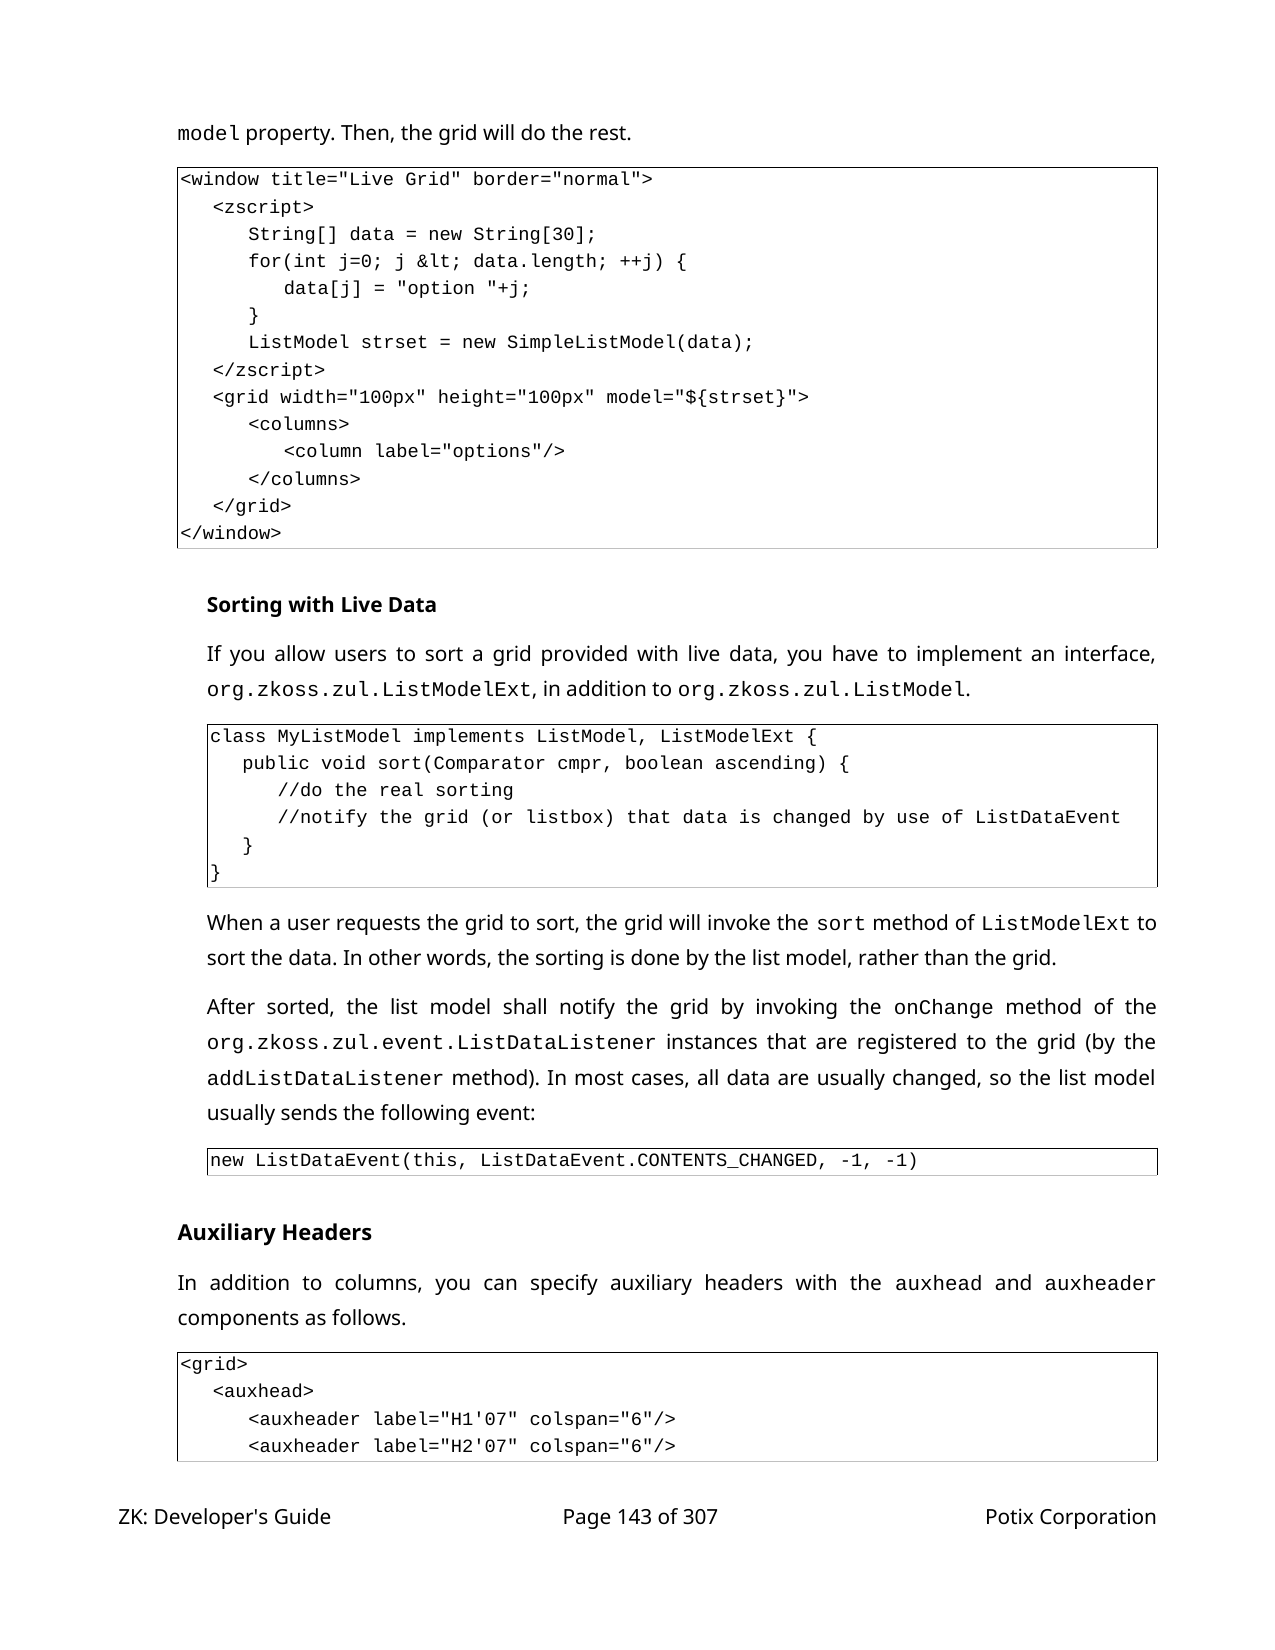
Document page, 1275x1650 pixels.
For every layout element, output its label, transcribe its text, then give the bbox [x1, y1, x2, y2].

text <auxheader label="H2'07" colspan="6"/> [178, 1434, 1157, 1461]
text model property. Then, the grid will do the rest. [177, 118, 1157, 147]
text <column label="options"/> [178, 439, 1157, 463]
text } [178, 303, 1157, 327]
text </columns> [178, 466, 1157, 491]
text //do the real sorting [208, 778, 1157, 802]
subtitle Auxiliary Headers [177, 1217, 1157, 1247]
subtitle Sorting with Live Data [207, 591, 1157, 619]
text public void sort(Comparator cmpr, boolean ascending) { [208, 751, 1157, 775]
text If you allow users to sort a grid provided with live data, you have to implement an interface, org.zkoss.zul.ListModelExt, in addition to org.zkoss.zul.ListModel. [207, 639, 1157, 703]
text for(int j=0; j &lt; data.length; ++j) { [178, 249, 1157, 273]
text } [208, 860, 1157, 887]
text <auxhead> [178, 1379, 1157, 1404]
text } [208, 832, 1157, 857]
text </window> [178, 521, 1157, 548]
text class MyListModel implements ListModel, ListModelExt { [208, 725, 1157, 748]
text String[] data = new String[30]; [178, 222, 1157, 246]
text <zscript> [178, 194, 1157, 219]
text </grid> [178, 493, 1157, 518]
text new ListDataEvent(this, ListDataEvent.CONTENTS_CHANGED, -1, -1) [208, 1149, 1157, 1175]
text <auxheader label="H1'07" colspan="6"/> [178, 1407, 1157, 1431]
text <window title="Live Grid" border="normal"> [178, 168, 1157, 192]
text </zscript> [178, 358, 1157, 382]
text ListModel strset = new SimpleListModel(data); [178, 330, 1157, 355]
text <columns> [178, 412, 1157, 436]
text <grid width="100px" height="100px" model="${strset}"> [178, 385, 1157, 409]
text <grid> [178, 1353, 1157, 1376]
text In addition to columns, you can specify auxiliary headers with the auxhead and auxheader components as follows. [177, 1268, 1157, 1332]
text //notify the grid (or listbox) that data is changed by use of ListDataEvent [208, 805, 1157, 829]
text When a user requests the grid to sort, the grid will invoke the sort method of ListModelExt to sort the data. In other words, the sorting is done by the list model, rather than the grid. [207, 908, 1157, 971]
text data[j] = "option "+j; [178, 276, 1157, 300]
text After sorted, the list model shall notify the grid by invoking the onChange method of the org.zkoss.zul.event.ListDataListener instances that are registered to the grid (by the addListDataListener method). In most cases, all data are usually changed, so the list model usually sends the following event: [207, 992, 1157, 1127]
